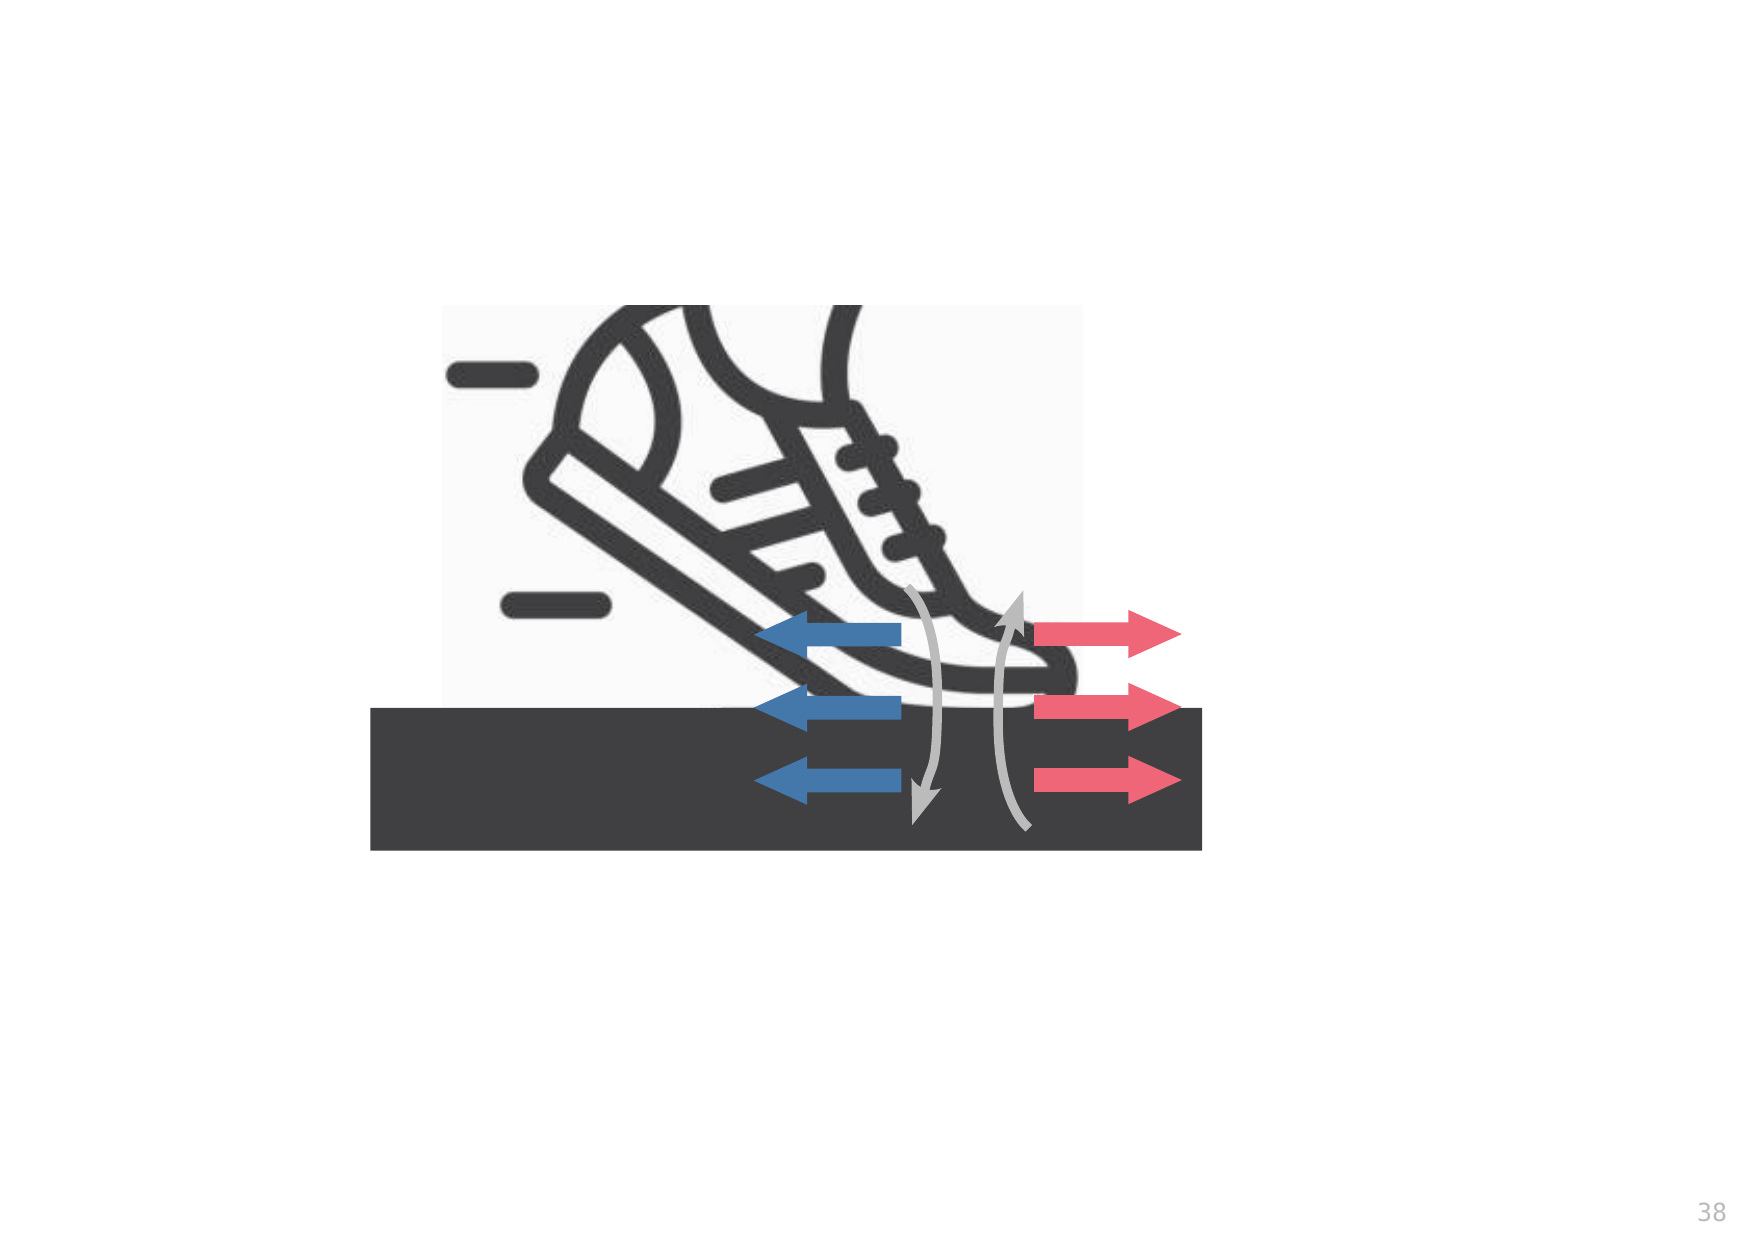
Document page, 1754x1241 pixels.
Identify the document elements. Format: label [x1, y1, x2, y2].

picture [442, 305, 1083, 707]
text_box [753, 610, 902, 659]
text_box [370, 682, 1203, 851]
text_box [1034, 609, 1182, 659]
